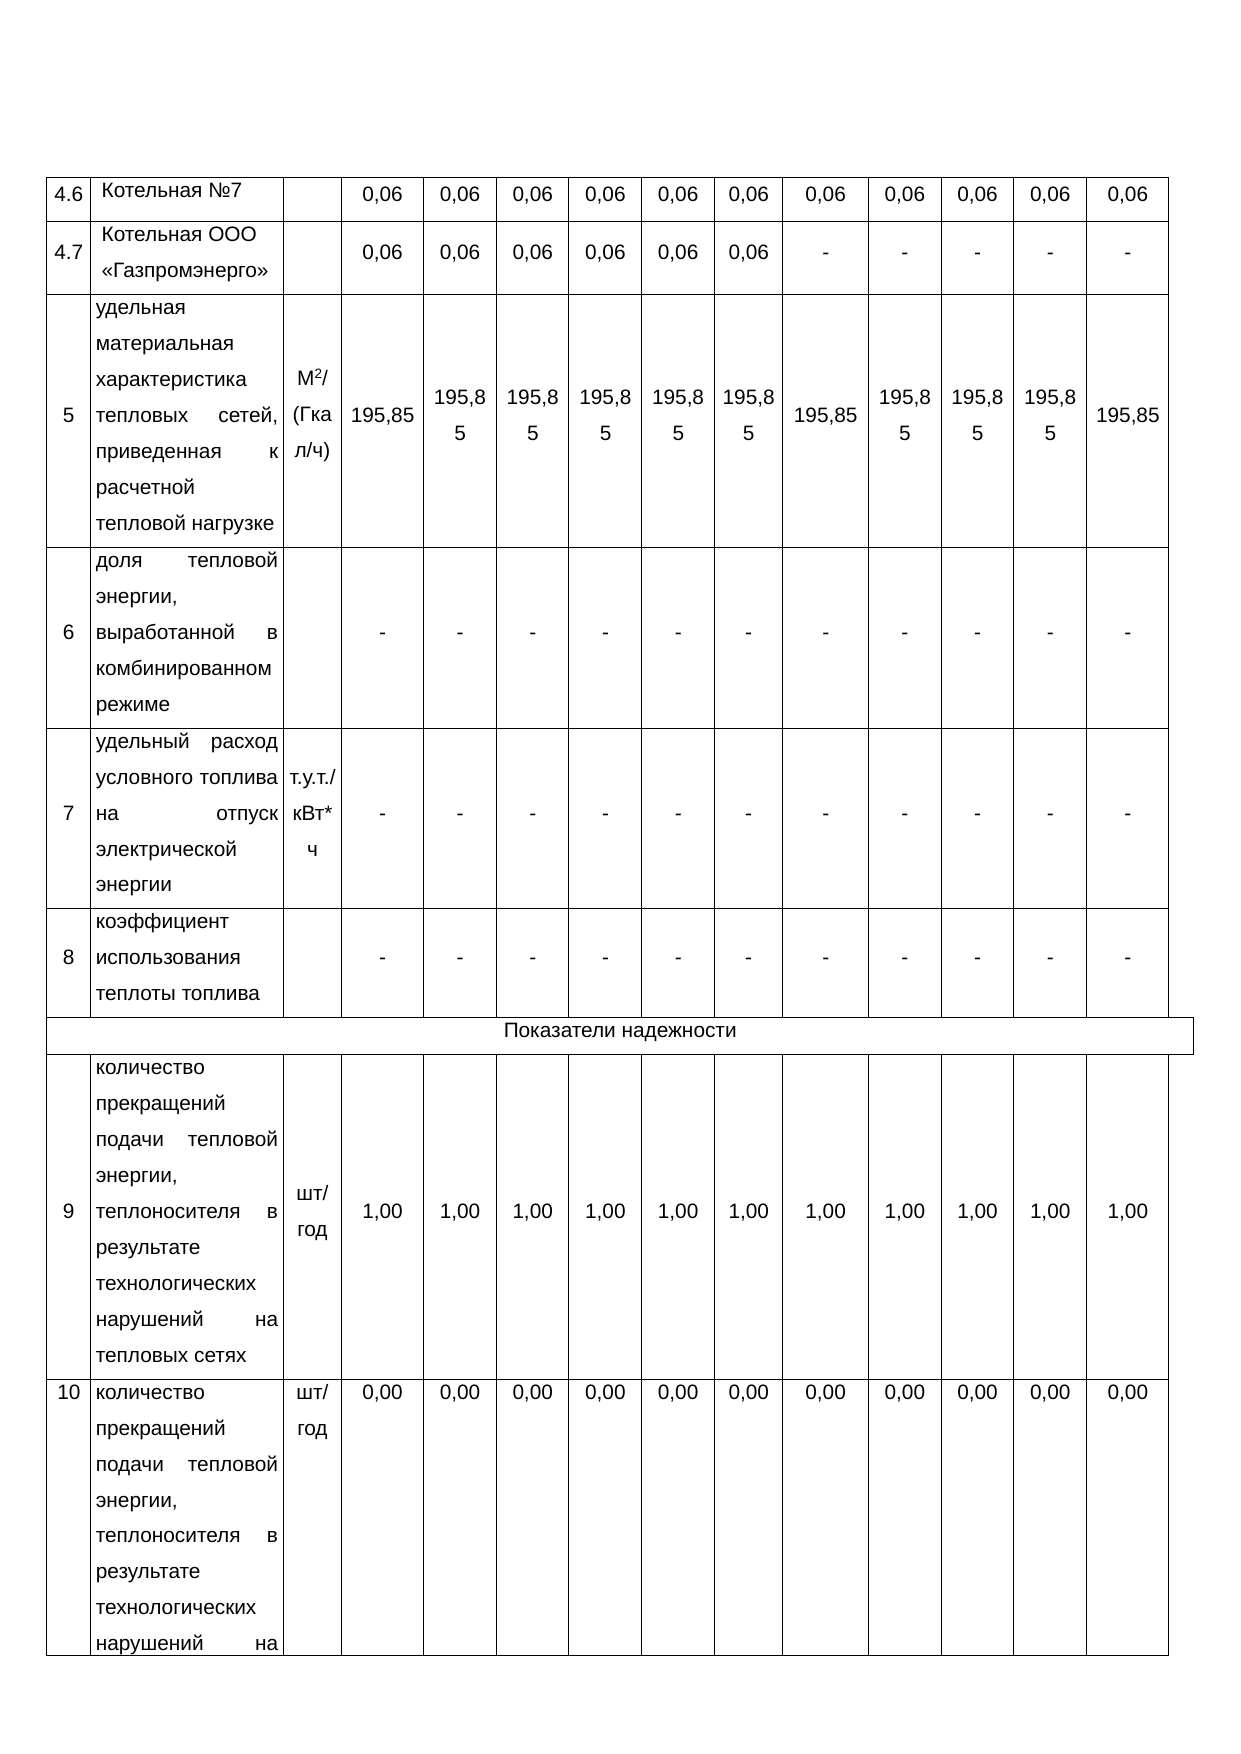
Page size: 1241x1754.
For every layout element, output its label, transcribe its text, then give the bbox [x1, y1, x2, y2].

table_cell 0,06 [715, 222, 782, 294]
table_cell 0,00 [783, 1380, 868, 1655]
table_cell 10 [47, 1380, 90, 1655]
table_cell [1169, 547, 1193, 727]
table_cell [1169, 294, 1193, 547]
table_cell 5 [47, 295, 90, 547]
table_cell - [869, 909, 941, 1017]
table_cell 0,06 [424, 222, 496, 294]
table_cell - [424, 548, 496, 727]
table_cell 0,06 [1014, 178, 1086, 221]
table_cell 195,85 [1087, 295, 1168, 547]
table_cell 195,85 [342, 295, 423, 547]
table_cell - [715, 909, 782, 1017]
table_cell - [1087, 222, 1168, 294]
table_cell 0,00 [569, 1380, 641, 1655]
table_cell 1,00 [1087, 1055, 1168, 1378]
table_cell количество прекращений подачи тепловой энергии, теплоносителя в результате технологических нарушений на тепловых сетях [91, 1055, 283, 1378]
table_cell 1,00 [569, 1055, 641, 1378]
table_cell - [642, 548, 714, 727]
table_cell 0,06 [497, 178, 568, 221]
table_cell 0,06 [642, 222, 714, 294]
table_cell 195,85 [424, 295, 496, 547]
table_cell 1,00 [642, 1055, 714, 1378]
table_cell Котельная ООО «Газпромэнерго» [91, 222, 283, 294]
table_cell шт/год [284, 1055, 341, 1378]
table_cell 0,00 [642, 1380, 714, 1655]
table_cell 1,00 [783, 1055, 868, 1378]
table_cell 1,00 [342, 1055, 423, 1378]
table_cell 195,85 [642, 295, 714, 547]
table_cell - [569, 548, 641, 727]
table_cell 0,00 [715, 1380, 782, 1655]
table_cell Показатели надежности [47, 1018, 1193, 1054]
table_cell - [497, 729, 568, 908]
table_cell 9 [47, 1055, 90, 1378]
table_cell [1169, 221, 1193, 294]
table_cell [284, 548, 341, 727]
table_cell - [342, 729, 423, 908]
table_cell - [869, 729, 941, 908]
table_cell [284, 178, 341, 221]
table_cell 0,06 [1087, 178, 1168, 221]
table_cell 0,06 [424, 178, 496, 221]
table_cell - [497, 548, 568, 727]
table_cell - [942, 548, 1013, 727]
table_cell 0,06 [715, 178, 782, 221]
table_cell - [342, 909, 423, 1017]
table_cell т.у.т./кВт*ч [284, 729, 341, 908]
table_cell - [569, 729, 641, 908]
table_cell - [715, 729, 782, 908]
table_cell - [1087, 909, 1168, 1017]
table_cell [284, 909, 341, 1017]
table_cell 0,06 [342, 222, 423, 294]
table_cell - [783, 729, 868, 908]
table_cell доля тепловой энергии, выработанной в комбинированном режиме [91, 548, 283, 727]
table_cell 195,85 [715, 295, 782, 547]
table_cell 6 [47, 548, 90, 727]
table_cell - [942, 909, 1013, 1017]
table_cell - [424, 729, 496, 908]
table_cell - [783, 548, 868, 727]
table_cell [284, 222, 341, 294]
table_cell 1,00 [942, 1055, 1013, 1378]
table_cell шт/год [284, 1380, 341, 1655]
table_cell 0,00 [1087, 1380, 1168, 1655]
table_cell 0,06 [642, 178, 714, 221]
table_cell 1,00 [1014, 1055, 1086, 1378]
table_cell - [869, 222, 941, 294]
table_cell 0,06 [569, 178, 641, 221]
table_cell [1169, 1379, 1193, 1655]
table_cell 0,06 [869, 178, 941, 221]
table_cell - [642, 729, 714, 908]
table_cell [1169, 177, 1193, 221]
table_cell 4.7 [47, 222, 90, 294]
table_cell - [942, 222, 1013, 294]
table_cell - [497, 909, 568, 1017]
table_cell 195,85 [942, 295, 1013, 547]
table_cell 1,00 [497, 1055, 568, 1378]
table_cell - [783, 222, 868, 294]
table_cell 195,85 [869, 295, 941, 547]
table_cell коэффициент использования теплоты топлива [91, 909, 283, 1017]
table_cell 0,06 [497, 222, 568, 294]
table_cell - [1014, 222, 1086, 294]
table_cell - [1014, 729, 1086, 908]
table_cell 0,00 [424, 1380, 496, 1655]
table_cell - [1014, 548, 1086, 727]
table_cell - [869, 548, 941, 727]
table_cell 195,85 [497, 295, 568, 547]
table_cell - [1087, 729, 1168, 908]
table_cell 195,85 [783, 295, 868, 547]
table_cell 0,06 [342, 178, 423, 221]
table_cell 7 [47, 729, 90, 908]
table_cell [1169, 1055, 1193, 1378]
table_cell [1169, 728, 1193, 908]
table_cell 0,06 [569, 222, 641, 294]
table_cell [1169, 908, 1193, 1017]
table_cell 0,00 [942, 1380, 1013, 1655]
table_cell - [1014, 909, 1086, 1017]
table_cell 0,00 [342, 1380, 423, 1655]
table_cell М2/(Гкал/ч) [284, 295, 341, 547]
table_cell количество прекращений подачи тепловой энергии, теплоносителя в результате технологических нарушений на [91, 1380, 283, 1655]
table_cell 1,00 [715, 1055, 782, 1378]
table_cell 0,00 [1014, 1380, 1086, 1655]
table_cell 0,06 [783, 178, 868, 221]
table_cell 8 [47, 909, 90, 1017]
table_cell 195,85 [1014, 295, 1086, 547]
table_cell 0,00 [497, 1380, 568, 1655]
table_cell 1,00 [424, 1055, 496, 1378]
table_cell Котельная №7 [91, 178, 283, 221]
table_cell - [342, 548, 423, 727]
table_cell 1,00 [869, 1055, 941, 1378]
table_cell - [424, 909, 496, 1017]
table_cell - [942, 729, 1013, 908]
table_cell 195,85 [569, 295, 641, 547]
table_cell 0,00 [869, 1380, 941, 1655]
table_cell - [642, 909, 714, 1017]
table_cell - [1087, 548, 1168, 727]
table_cell 0,06 [942, 178, 1013, 221]
table_cell - [783, 909, 868, 1017]
table_cell удельная материальная характеристика тепловых сетей, приведенная к расчетной тепловой нагрузке [91, 295, 283, 547]
table_cell - [715, 548, 782, 727]
table_cell удельный расход условного топлива на отпуск электрической энергии [91, 729, 283, 908]
table_cell - [569, 909, 641, 1017]
table_cell 4.6 [47, 178, 90, 221]
